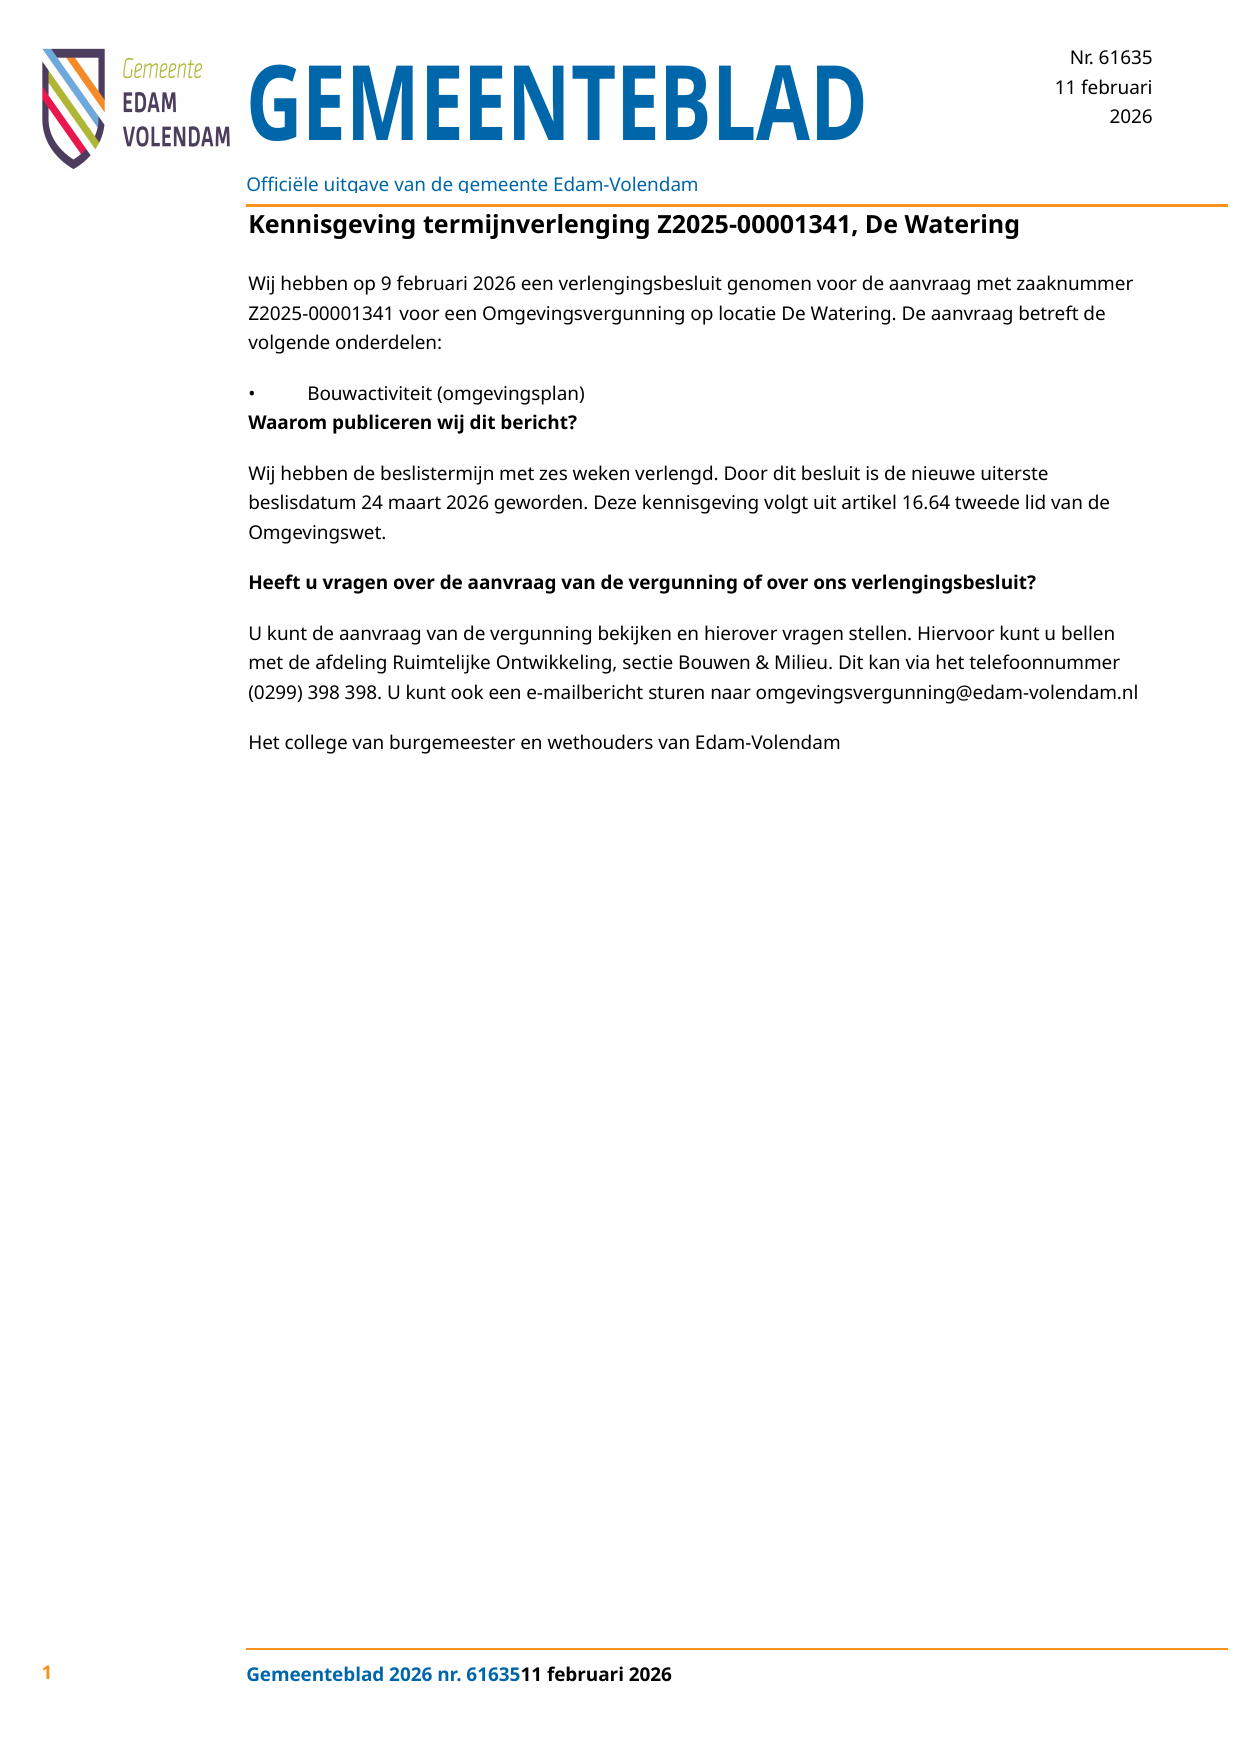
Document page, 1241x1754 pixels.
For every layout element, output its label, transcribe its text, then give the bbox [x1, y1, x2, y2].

text Heeft u vragen over de aanvraag van de vergunning of over ons verlengingsbesluit? [248, 569, 1152, 595]
text U kunt de aanvraag van de vergunning bekijken en hierover vragen stellen. Hiervoor kunt u bellen met de afdeling Ruimtelijke Ontwikkeling, sectie Bouwen & Milieu. Dit kan via het telefoonnummer (0299) 398 398. U kunt ook een e-mailbericht sturen naar omgevingsvergunning@edam-volendam.nl [248, 620, 1152, 705]
text Wij hebben de beslistermijn met zes weken verlengd. Door dit besluit is de nieuwe uiterste beslisdatum 24 maart 2026 geworden. Deze kennisgeving volgt uit artikel 16.64 tweede lid van de Omgevingswet. [248, 460, 1152, 545]
list Bouwactiviteit (omgevingsplan) [248, 380, 1152, 406]
text Waarom publiceren wij dit bericht? [248, 409, 1152, 435]
text Kennisgeving termijnverlenging Z2025-00001341, De Watering [248, 207, 1152, 241]
picture [41, 47, 231, 172]
text Het college van burgemeester en wethouders van Edam-Volendam [248, 729, 1152, 755]
text Wij hebben op 9 februari 2026 een verlengingsbesluit genomen voor de aanvraag met zaaknummer Z2025-00001341 voor een Omgevingsvergunning op locatie De Watering. De aanvraag betreft de volgende onderdelen: [248, 270, 1152, 355]
